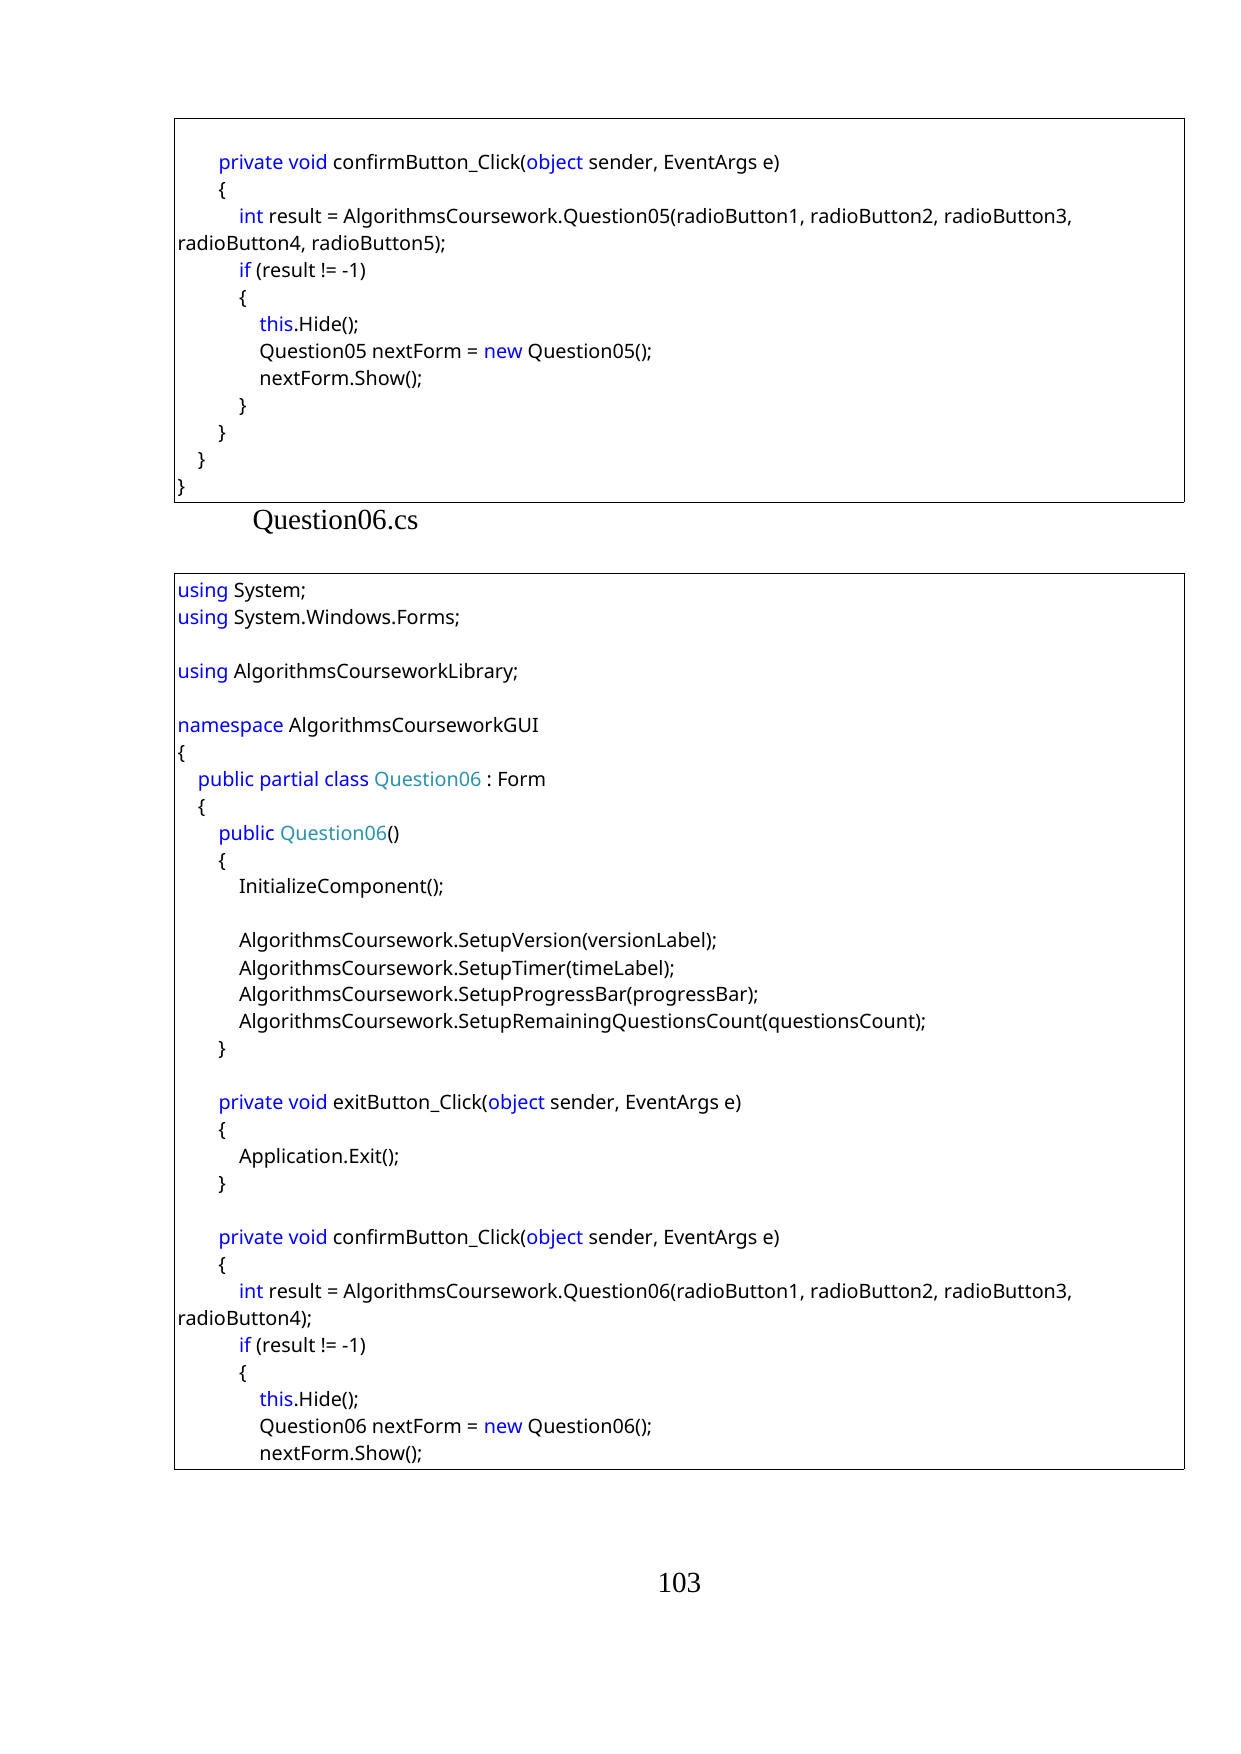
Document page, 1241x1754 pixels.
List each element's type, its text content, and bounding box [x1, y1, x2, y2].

text Question06.cs [177, 503, 1181, 535]
text { [177, 283, 1181, 310]
text private void confirmButton_Click(object sender, EventArgs e) [177, 1223, 1181, 1251]
text if (result != -1) [177, 256, 1181, 283]
text } [177, 418, 1181, 445]
text int result = AlgorithmsCoursework.Question05(radioButton1, radioButton2, radioButton3, radioButton4, radioButton5); [177, 202, 1181, 256]
text if (result != -1) [177, 1331, 1181, 1358]
text { [177, 1358, 1181, 1385]
text nextForm.Show(); [175, 1436, 1184, 1469]
text nextForm.Show(); [177, 364, 1181, 391]
text AlgorithmsCoursework.SetupTimer(timeLabel); [177, 954, 1181, 981]
text Question05 nextForm = new Question05(); [177, 337, 1181, 364]
text using AlgorithmsCourseworkLibrary; [177, 657, 1181, 684]
text public partial class Question06 : Form [177, 765, 1181, 792]
text { [177, 792, 1181, 819]
text } [177, 1169, 1181, 1197]
text using System; [175, 574, 1184, 603]
text public Question06() [177, 819, 1181, 846]
text { [177, 1116, 1181, 1143]
text } [175, 469, 1184, 502]
text { [177, 846, 1181, 873]
text } [177, 391, 1181, 418]
text AlgorithmsCoursework.SetupProgressBar(progressBar); [177, 981, 1181, 1008]
text Application.Exit(); [177, 1143, 1181, 1169]
text AlgorithmsCoursework.SetupRemainingQuestionsCount(questionsCount); [177, 1008, 1181, 1035]
text } [177, 445, 1181, 469]
text using System.Windows.Forms; [177, 603, 1181, 630]
text private void exitButton_Click(object sender, EventArgs e) [177, 1089, 1181, 1116]
text } [177, 1035, 1181, 1062]
text { [177, 738, 1181, 765]
text this.Hide(); [177, 1385, 1181, 1412]
text AlgorithmsCoursework.SetupVersion(versionLabel); [177, 927, 1181, 954]
text this.Hide(); [177, 310, 1181, 337]
text namespace AlgorithmsCourseworkGUI [177, 711, 1181, 738]
text private void confirmButton_Click(object sender, EventArgs e) [177, 148, 1181, 175]
text { [177, 175, 1181, 202]
text int result = AlgorithmsCoursework.Question06(radioButton1, radioButton2, radioButton3, radioButton4); [177, 1277, 1181, 1331]
text Question06 nextForm = new Question06(); [177, 1412, 1181, 1436]
text { [177, 1251, 1181, 1277]
text InitializeComponent(); [177, 873, 1181, 900]
